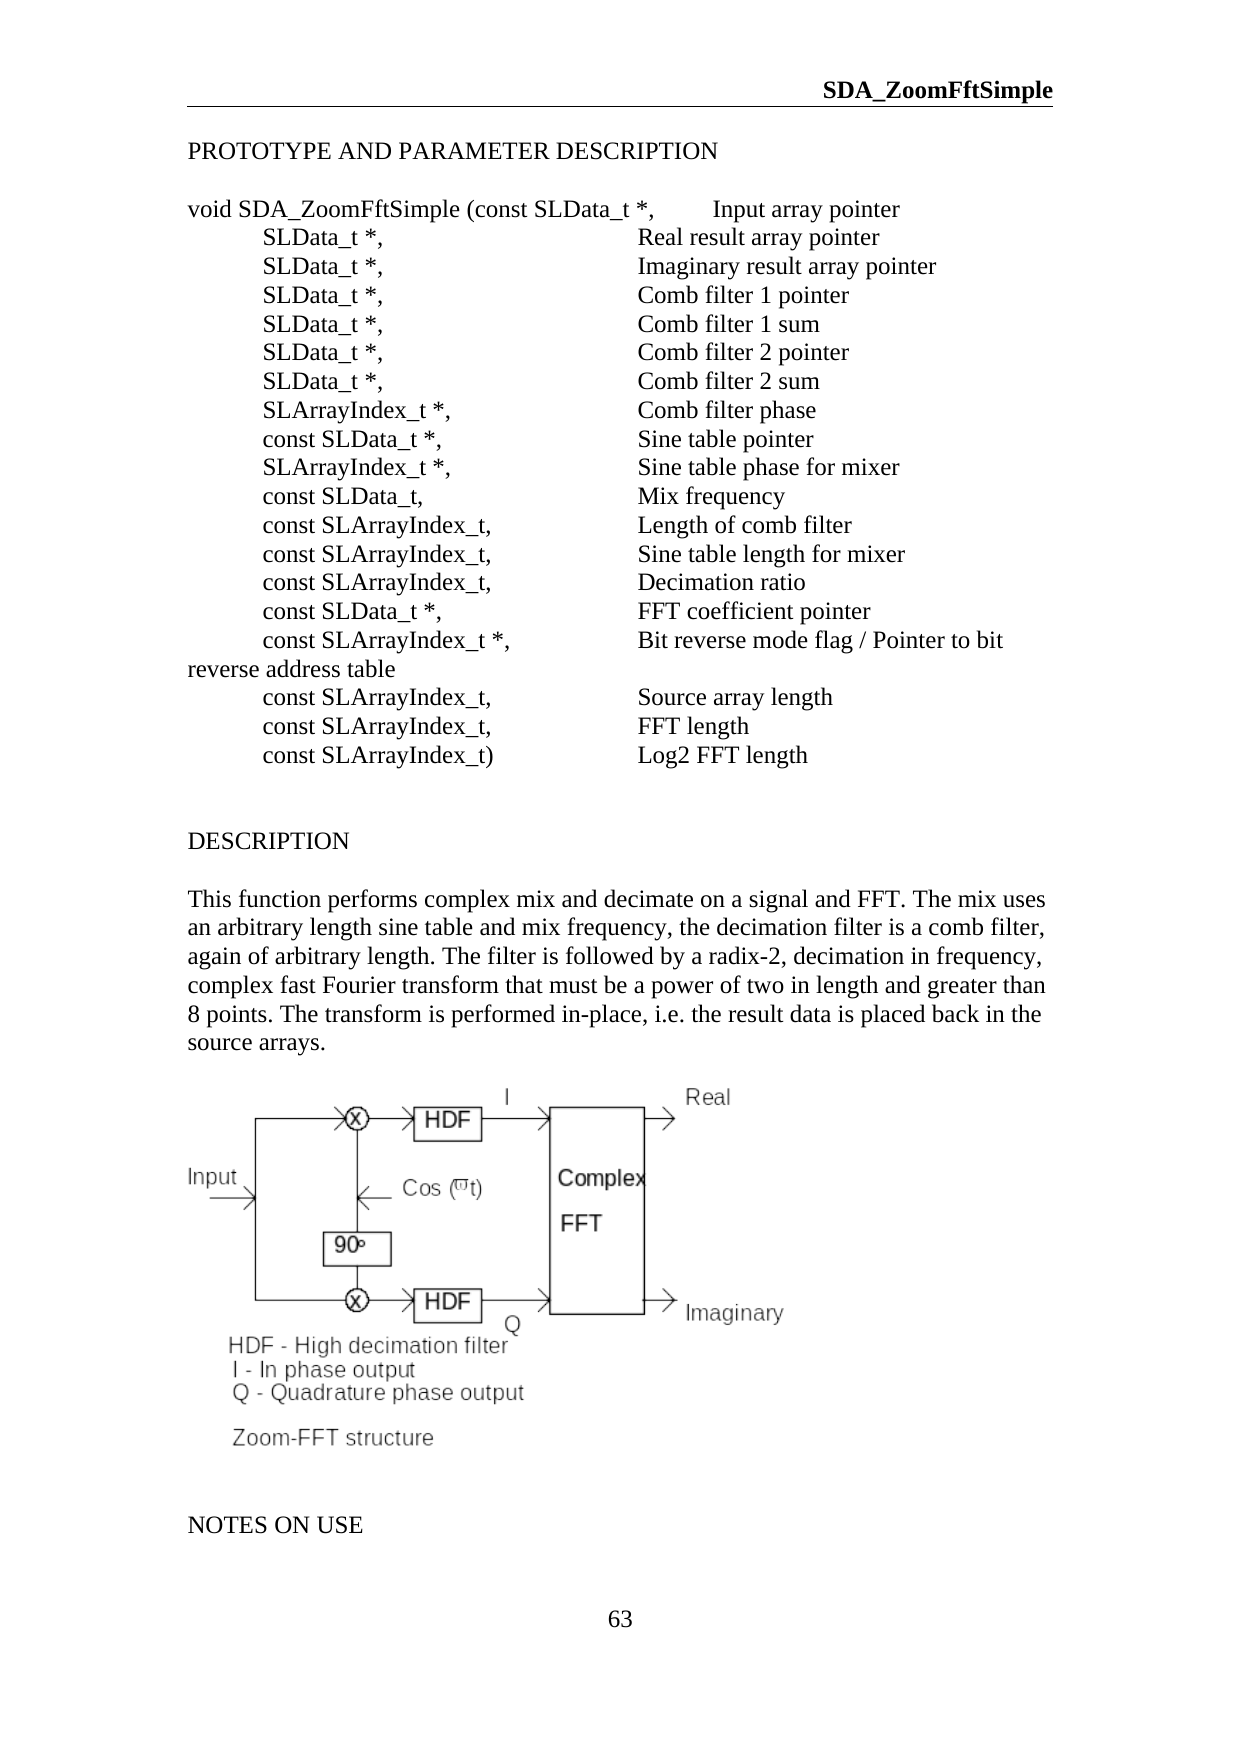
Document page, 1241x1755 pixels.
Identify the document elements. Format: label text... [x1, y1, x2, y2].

text SLArrayIndex_t *, Comb filter phase [187, 395, 1053, 424]
text const SLArrayIndex_t, Source array length [187, 682, 1053, 711]
text SLData_t *, Comb filter 1 pointer [187, 280, 1053, 309]
text const SLArrayIndex_t, FFT length [187, 711, 1053, 740]
text const SLData_t *, FFT coefficient pointer [187, 596, 1053, 625]
text const SLArrayIndex_t *, Bit reverse mode flag / Pointer to bit reverse address table [187, 625, 1053, 682]
text NOTES ON USE [187, 1510, 1053, 1538]
text const SLArrayIndex_t, Sine table length for mixer [187, 539, 1053, 567]
text SLData_t *, Real result array pointer [187, 222, 1053, 251]
text SLData_t *, Comb filter 1 sum [187, 309, 1053, 337]
text DESCRIPTION [187, 826, 1053, 855]
text const SLArrayIndex_t, Length of comb filter [187, 510, 1053, 539]
subtitle SDA_ZoomFftSimple [187, 75, 1053, 106]
text SLData_t *, Imaginary result array pointer [187, 251, 1053, 280]
text const SLArrayIndex_t) Log2 FFT length [187, 740, 1053, 769]
text void SDA_ZoomFftSimple (const SLData_t *, Input array pointer [187, 194, 1053, 222]
text PROTOTYPE AND PARAMETER DESCRIPTION [187, 136, 1053, 165]
text This function performs complex mix and decimate on a signal and FFT. The mix uses an arbitrary length sine table and mix frequency, the decimation filter is a comb filter, again of arbitrary length. The filter is followed by a radix-2, decimation in frequency, complex fast Fourier transform that must be a power of two in length and greater than 8 points. The transform is performed in-place, i.e. the result data is placed back in the source arrays. [187, 884, 1053, 1056]
text const SLArrayIndex_t, Decimation ratio [187, 567, 1053, 596]
text SLData_t *, Comb filter 2 pointer [187, 337, 1053, 366]
text const SLData_t *, Sine table pointer [187, 424, 1053, 452]
text const SLData_t, Mix frequency [187, 481, 1053, 510]
text SLData_t *, Comb filter 2 sum [187, 366, 1053, 395]
text SLArrayIndex_t *, Sine table phase for mixer [187, 452, 1053, 481]
